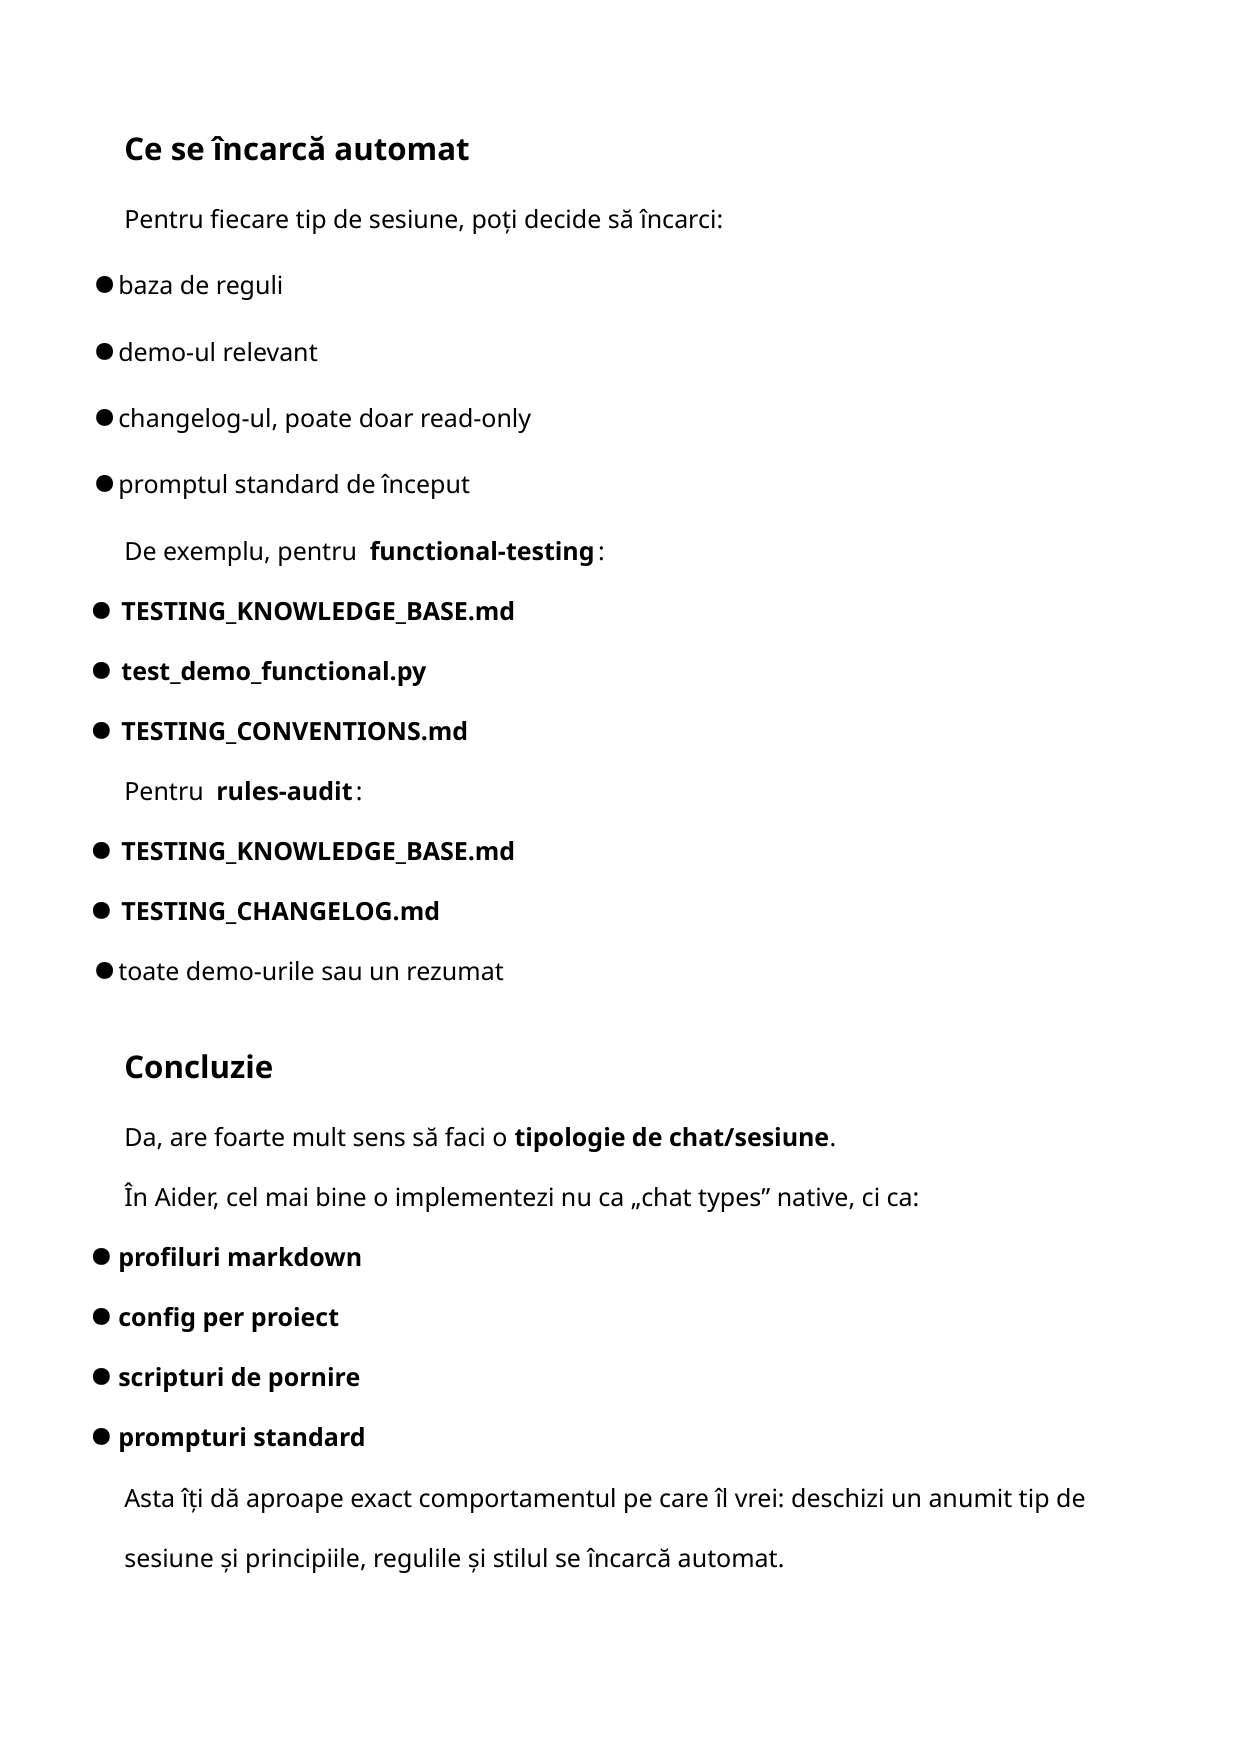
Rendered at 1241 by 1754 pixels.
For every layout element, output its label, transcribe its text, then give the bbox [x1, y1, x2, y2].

list changelog-ul, poate doar read-only [119, 394, 1122, 438]
list TESTING_CONVENTIONS.md [119, 707, 1122, 751]
text Asta îți dă aproape exact comportamentul pe care îl vrei: deschizi un anumit tip de sesiune și principiile, regulile și stilul se încarcă automat. [119, 1474, 1122, 1580]
list profiluri markdown [119, 1234, 1122, 1277]
list demo-ul relevant [119, 328, 1122, 371]
list scripturi de pornire [119, 1354, 1122, 1397]
subtitle Concluzie [119, 1039, 1122, 1091]
list baza de reguli [119, 262, 1122, 305]
list test_demo_functional.py [119, 647, 1122, 691]
list prompturi standard [119, 1414, 1122, 1457]
list toate demo-urile sau un rezumat [119, 948, 1122, 991]
list TESTING_KNOWLEDGE_BASE.md [119, 587, 1122, 630]
list TESTING_KNOWLEDGE_BASE.md [119, 828, 1122, 871]
text Da, are foarte mult sens să faci o tipologie de chat/sesiune. În Aider, cel mai bine o implementezi nu ca „chat types” native, ci ca: [119, 1113, 1122, 1217]
list config per proiect [119, 1294, 1122, 1337]
text Pentru rules-audit: [119, 768, 1122, 811]
list promptul standard de început [119, 461, 1122, 504]
text Pentru fiecare tip de sesiune, poți decide să încarci: [119, 195, 1122, 238]
text De exemplu, pentru functional-testing: [119, 527, 1122, 570]
list TESTING_CHANGELOG.md [119, 888, 1122, 931]
subtitle Ce se încarcă automat [119, 122, 1122, 173]
